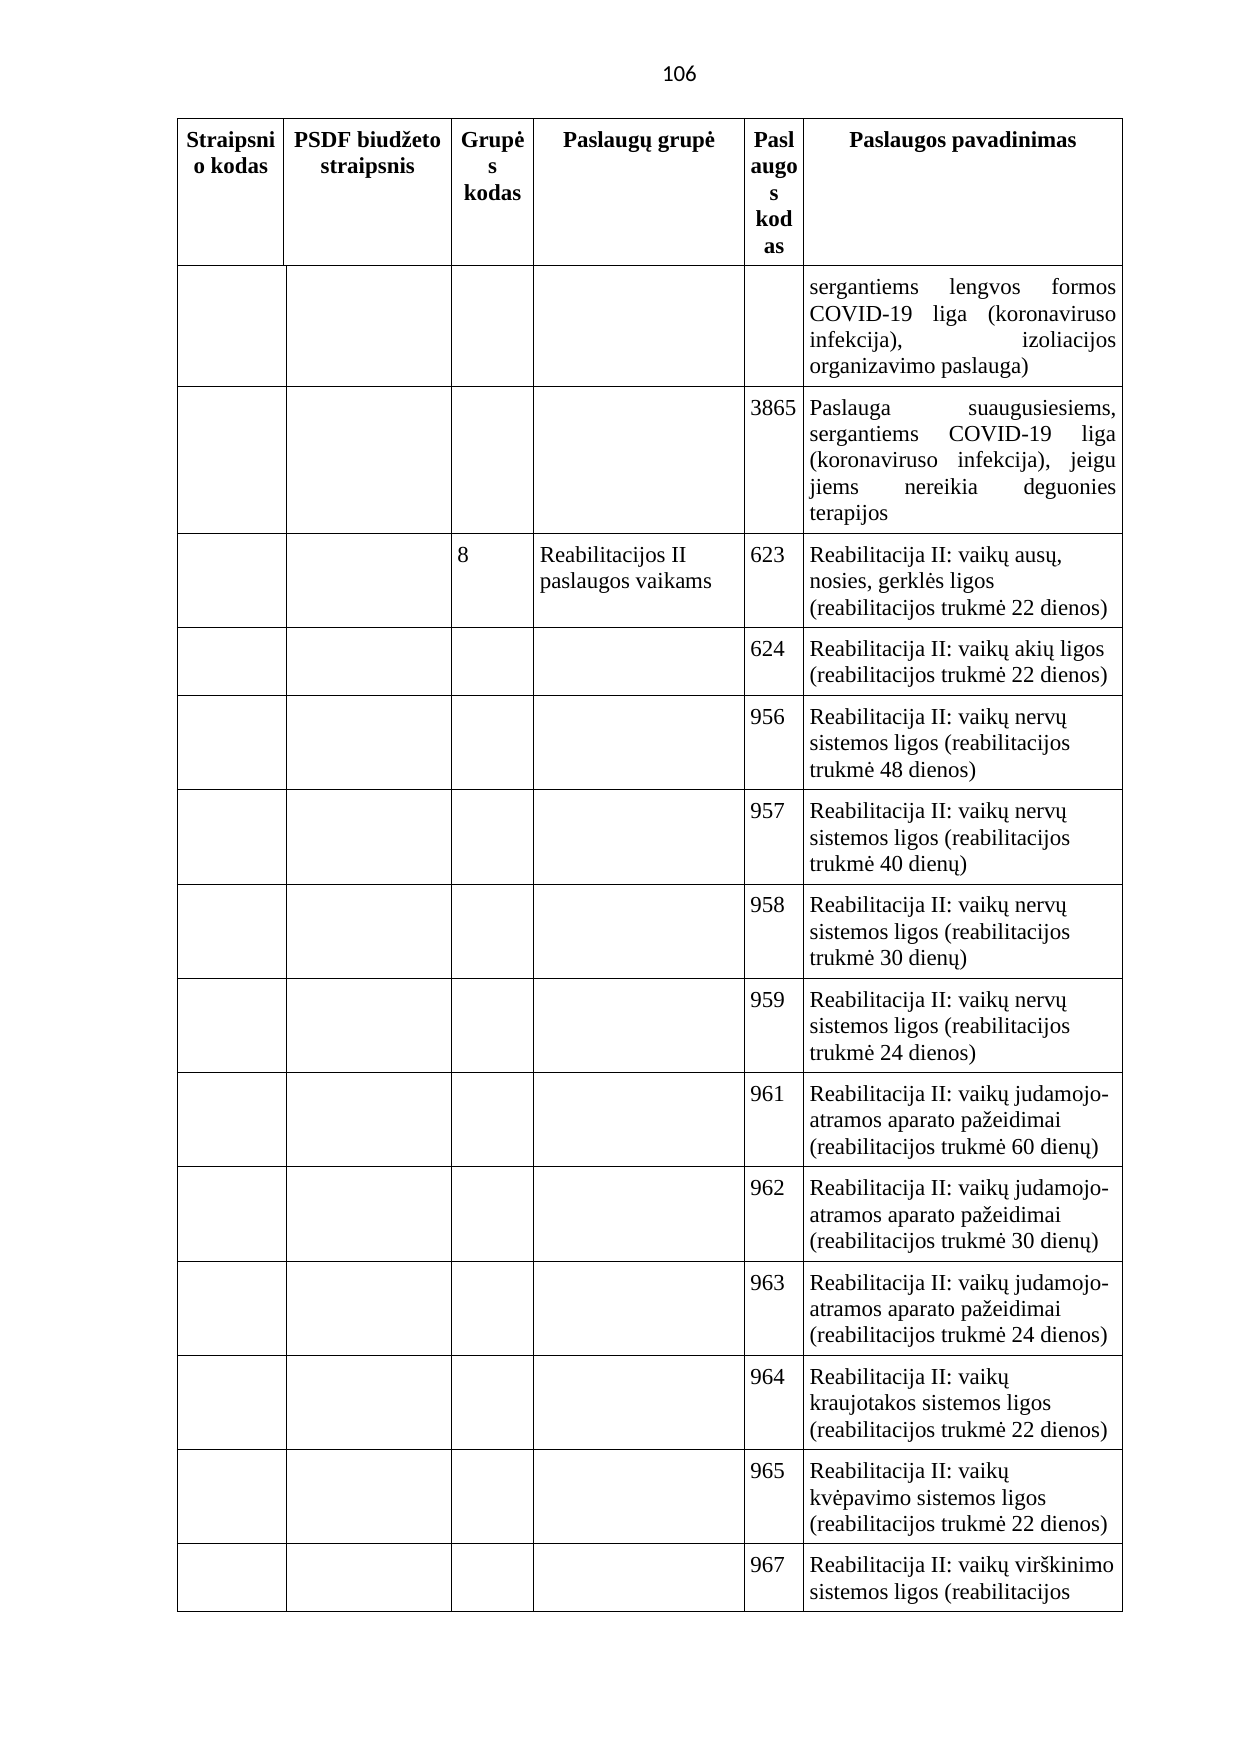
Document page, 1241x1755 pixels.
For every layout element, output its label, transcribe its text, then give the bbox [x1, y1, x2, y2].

table_cell 962 [745, 1167, 803, 1261]
table_header Grupės kodas [452, 119, 533, 265]
table_cell [287, 1073, 451, 1166]
table_cell 963 [745, 1262, 803, 1355]
table_cell [534, 790, 744, 883]
table_cell [287, 1356, 451, 1449]
table_cell [452, 790, 533, 883]
table_cell [452, 628, 533, 695]
table_cell 967 [745, 1544, 803, 1611]
table_cell [534, 885, 744, 978]
table_cell [534, 628, 744, 695]
table_cell [534, 387, 744, 533]
table_cell [534, 1450, 744, 1543]
table_cell Paslauga suaugusiesiems, sergantiems COVID-19 liga (koronaviruso infekcija), jeigu jiems nereikia deguonies terapijos [804, 387, 1122, 533]
table_cell [287, 1167, 451, 1261]
table_cell [178, 266, 286, 386]
table_cell [534, 1262, 744, 1355]
table_cell [452, 1356, 533, 1449]
table_cell 965 [745, 1450, 803, 1543]
table_cell Reabilitacija II: vaikų ausų, nosies, gerklės ligos (reabilitacijos trukmė 22 dienos) [804, 534, 1122, 627]
table_cell [178, 534, 286, 627]
table_cell [534, 266, 744, 386]
table_cell Reabilitacija II: vaikų nervų sistemos ligos (reabilitacijos trukmė 48 dienos) [804, 696, 1122, 789]
table_cell [452, 1167, 533, 1261]
table_cell Reabilitacija II: vaikų virškinimo sistemos ligos (reabilitacijos [804, 1544, 1122, 1611]
table_cell [287, 628, 451, 695]
table_cell 957 [745, 790, 803, 883]
table_cell 959 [745, 979, 803, 1072]
table_cell 961 [745, 1073, 803, 1166]
table_header Paslaugos pavadinimas [804, 119, 1122, 265]
table_cell 3865 [745, 387, 803, 533]
table_cell [287, 266, 451, 386]
table_cell [178, 1167, 286, 1261]
table_cell 958 [745, 885, 803, 978]
table_cell [452, 1262, 533, 1355]
table_cell [287, 885, 451, 978]
table_cell [178, 696, 286, 789]
table_cell [178, 1544, 286, 1611]
table_cell Reabilitacija II: vaikų judamojo-atramos aparato pažeidimai (reabilitacijos trukmė 24 dienos) [804, 1262, 1122, 1355]
table_cell [452, 266, 533, 386]
table_cell [452, 885, 533, 978]
table_cell Reabilitacija II: vaikų nervų sistemos ligos (reabilitacijos trukmė 40 dienų) [804, 790, 1122, 883]
table_cell [452, 387, 533, 533]
table_cell [178, 387, 286, 533]
table_cell [178, 790, 286, 883]
table_cell [287, 1262, 451, 1355]
table_header Paslaugų grupė [534, 119, 744, 265]
table_cell [178, 1073, 286, 1166]
table_cell [178, 979, 286, 1072]
table_cell 8 [452, 534, 533, 627]
table_cell 624 [745, 628, 803, 695]
table_cell [178, 1262, 286, 1355]
table_cell [287, 387, 451, 533]
table_cell [534, 1167, 744, 1261]
table_cell [452, 1450, 533, 1543]
table_cell [452, 1544, 533, 1611]
table_cell [452, 979, 533, 1072]
table_cell [287, 790, 451, 883]
table_cell [178, 1450, 286, 1543]
table_cell Reabilitacija II: vaikų judamojo-atramos aparato pažeidimai (reabilitacijos trukmė 60 dienų) [804, 1073, 1122, 1166]
table_cell [287, 1450, 451, 1543]
table_header Straipsnio kodas [178, 119, 283, 265]
table_cell Reabilitacija II: vaikų kvėpavimo sistemos ligos (reabilitacijos trukmė 22 dienos) [804, 1450, 1122, 1543]
table_cell [287, 1544, 451, 1611]
table_cell Reabilitacija II: vaikų nervų sistemos ligos (reabilitacijos trukmė 24 dienos) [804, 979, 1122, 1072]
table_cell [534, 979, 744, 1072]
table_cell 956 [745, 696, 803, 789]
table_cell [178, 1356, 286, 1449]
table_cell [534, 1356, 744, 1449]
table_cell [287, 534, 451, 627]
table_cell Reabilitacija II: vaikų nervų sistemos ligos (reabilitacijos trukmė 30 dienų) [804, 885, 1122, 978]
table_cell sergantiems lengvos formos COVID-19 liga (koronaviruso infekcija), izoliacijos organizavimo paslauga) [804, 266, 1122, 386]
table_cell [452, 1073, 533, 1166]
table_cell Reabilitacija II: vaikų judamojo-atramos aparato pažeidimai (reabilitacijos trukmė 30 dienų) [804, 1167, 1122, 1261]
table_header PSDF biudžeto straipsnis [284, 119, 451, 265]
table_cell [287, 979, 451, 1072]
table_cell Reabilitacijos II paslaugos vaikams [534, 534, 744, 627]
table_cell [178, 885, 286, 978]
table_cell [452, 696, 533, 789]
table_cell 964 [745, 1356, 803, 1449]
table_cell [178, 628, 286, 695]
table_cell Reabilitacija II: vaikų akių ligos (reabilitacijos trukmė 22 dienos) [804, 628, 1122, 695]
table_cell Reabilitacija II: vaikų kraujotakos sistemos ligos (reabilitacijos trukmė 22 dienos) [804, 1356, 1122, 1449]
table_cell [534, 696, 744, 789]
table_cell [287, 696, 451, 789]
table_cell [534, 1073, 744, 1166]
table_cell [534, 1544, 744, 1611]
table_cell [745, 266, 803, 386]
table_cell 623 [745, 534, 803, 627]
table_header Paslaugos kodas [745, 119, 803, 265]
